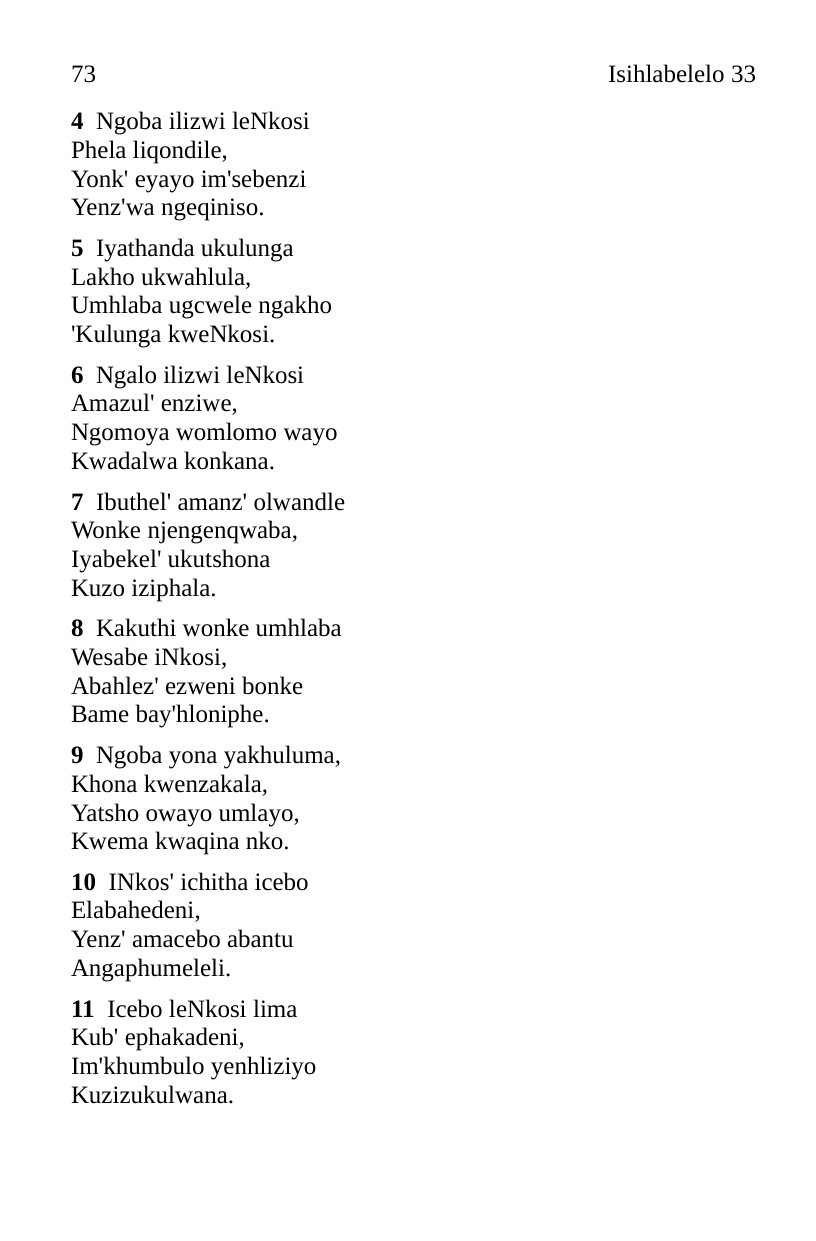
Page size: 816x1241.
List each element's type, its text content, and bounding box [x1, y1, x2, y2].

text Kuzo iziphala. [71, 573, 756, 602]
text Khona kwenzakala, [71, 769, 756, 798]
text Lakho ukwahlula, [71, 262, 756, 291]
text Kuzizukulwana. [71, 1080, 756, 1109]
text Ngomoya womlomo wayo [71, 417, 756, 446]
text Kwema kwaqina nko. [71, 826, 756, 855]
text Yonk' eyayo im'sebenzi [71, 164, 756, 192]
text Yenz' amacebo abantu [71, 924, 756, 953]
text 5 Iyathanda ukulunga [71, 233, 756, 262]
text 10 INkos' ichitha icebo [71, 867, 756, 896]
text Wonke njengenqwaba, [71, 515, 756, 544]
text Abahlez' ezweni bonke [71, 671, 756, 699]
text 11 Icebo leNkosi lima [71, 994, 756, 1022]
text Bame bay'hloniphe. [71, 699, 756, 728]
text Im'khumbulo yenhliziyo [71, 1051, 756, 1080]
text Kub' ephakadeni, [71, 1022, 756, 1051]
text Angaphumeleli. [71, 953, 756, 982]
text Elabahedeni, [71, 896, 756, 924]
text Umhlaba ugcwele ngakho [71, 291, 756, 319]
text Yatsho owayo umlayo, [71, 798, 756, 826]
text Amazul' enziwe, [71, 388, 756, 417]
text 8 Kakuthi wonke umhlaba [71, 613, 756, 642]
text 7 Ibuthel' amanz' olwandle [71, 487, 756, 515]
text 'Kulunga kweNkosi. [71, 319, 756, 348]
text Phela liqondile, [71, 135, 756, 164]
text 4 Ngoba ilizwi leNkosi [71, 106, 756, 135]
text 9 Ngoba yona yakhuluma, [71, 740, 756, 769]
text Kwadalwa konkana. [71, 446, 756, 475]
text Wesabe iNkosi, [71, 642, 756, 671]
text 6 Ngalo ilizwi leNkosi [71, 360, 756, 388]
text Iyabekel' ukutshona [71, 544, 756, 573]
text Yenz'wa ngeqiniso. [71, 192, 756, 221]
